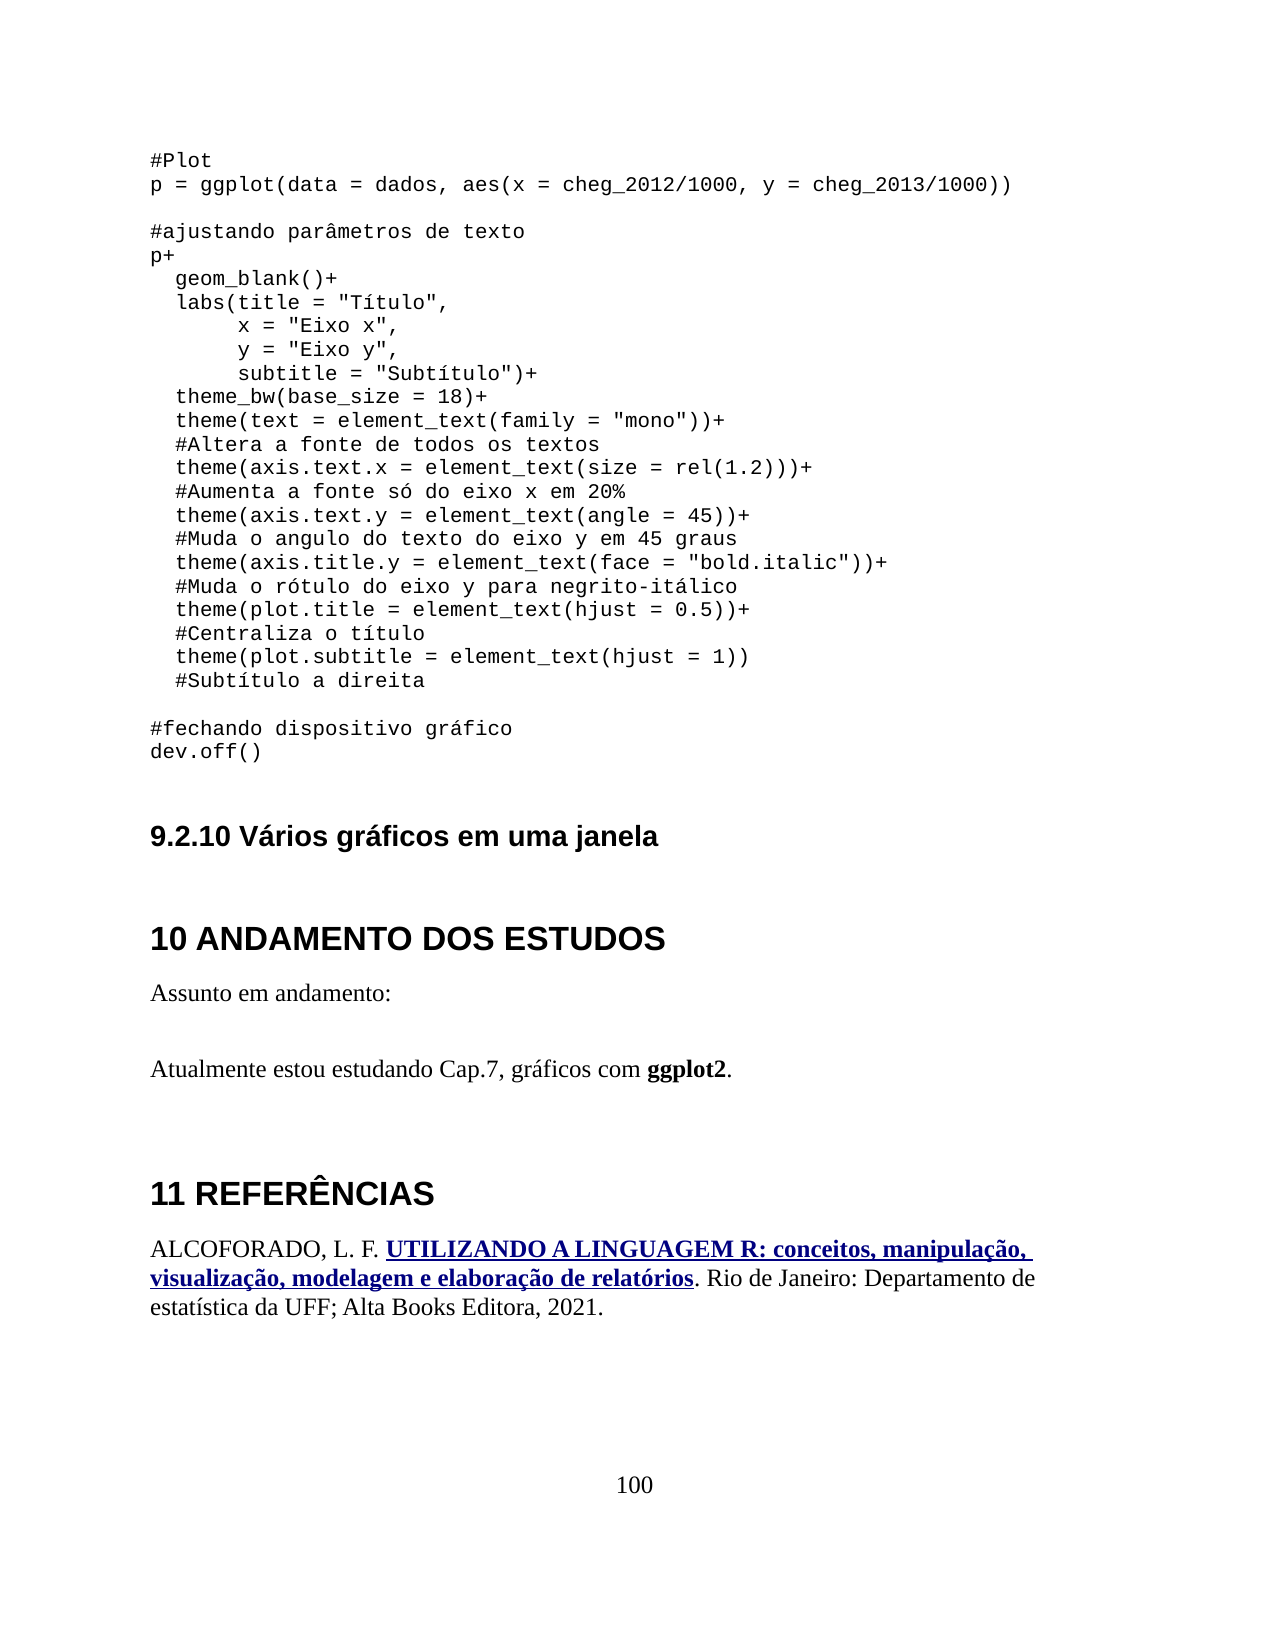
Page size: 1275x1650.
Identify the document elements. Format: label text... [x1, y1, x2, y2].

text theme(axis.text.x = element_text(size = rel(1.2)))+ [150, 457, 1125, 481]
text #Aumenta a fonte só do eixo x em 20% [150, 481, 1125, 505]
text #ajustando parâmetros de texto [150, 221, 1125, 244]
text y = "Eixo y", [150, 339, 1125, 363]
text ALCOFORADO, L. F. UTILIZANDO A LINGUAGEM R: conceitos, manipulação, visualização, modelagem e elaboração de relatórios. Rio de Janeiro: Departamento de estatística da UFF; Alta Books Editora, 2021. [150, 1234, 1125, 1320]
text theme(axis.title.y = element_text(face = "bold.italic"))+ [150, 552, 1125, 576]
text Atualmente estou estudando Cap.7, gráficos com ggplot2. [150, 1054, 1125, 1111]
text labs(title = "Título", [150, 292, 1125, 316]
text #Subtítulo a direita [150, 670, 1125, 694]
text theme(plot.title = element_text(hjust = 0.5))+ [150, 599, 1125, 623]
text #Centraliza o título [150, 623, 1125, 647]
text geom_blank()+ [150, 268, 1125, 292]
subtitle 9.2.10 Vários gráficos em uma janela [150, 818, 1125, 852]
text subtitle = "Subtítulo")+ [150, 363, 1125, 386]
text theme_bw(base_size = 18)+ [150, 386, 1125, 410]
text p+ [150, 244, 1125, 268]
text #Muda o rótulo do eixo y para negrito-itálico [150, 576, 1125, 599]
text theme(text = element_text(family = "mono"))+ [150, 410, 1125, 434]
text #Altera a fonte de todos os textos [150, 434, 1125, 457]
text #fechando dispositivo gráfico [150, 717, 1125, 741]
text #Plot [150, 150, 1125, 174]
text dev.off() [150, 741, 1125, 765]
text #Muda o angulo do texto do eixo y em 45 graus [150, 528, 1125, 552]
text Assunto em andamento: [150, 978, 1125, 1036]
text p = ggplot(data = dados, aes(x = cheg_2012/1000, y = cheg_2013/1000)) [150, 174, 1125, 197]
text x = "Eixo x", [150, 316, 1125, 339]
text theme(axis.text.y = element_text(angle = 45))+ [150, 505, 1125, 528]
text theme(plot.subtitle = element_text(hjust = 1)) [150, 647, 1125, 670]
subtitle 11 REFERÊNCIAS [150, 1174, 1125, 1213]
subtitle 10 ANDAMENTO DOS ESTUDOS [150, 918, 1125, 957]
